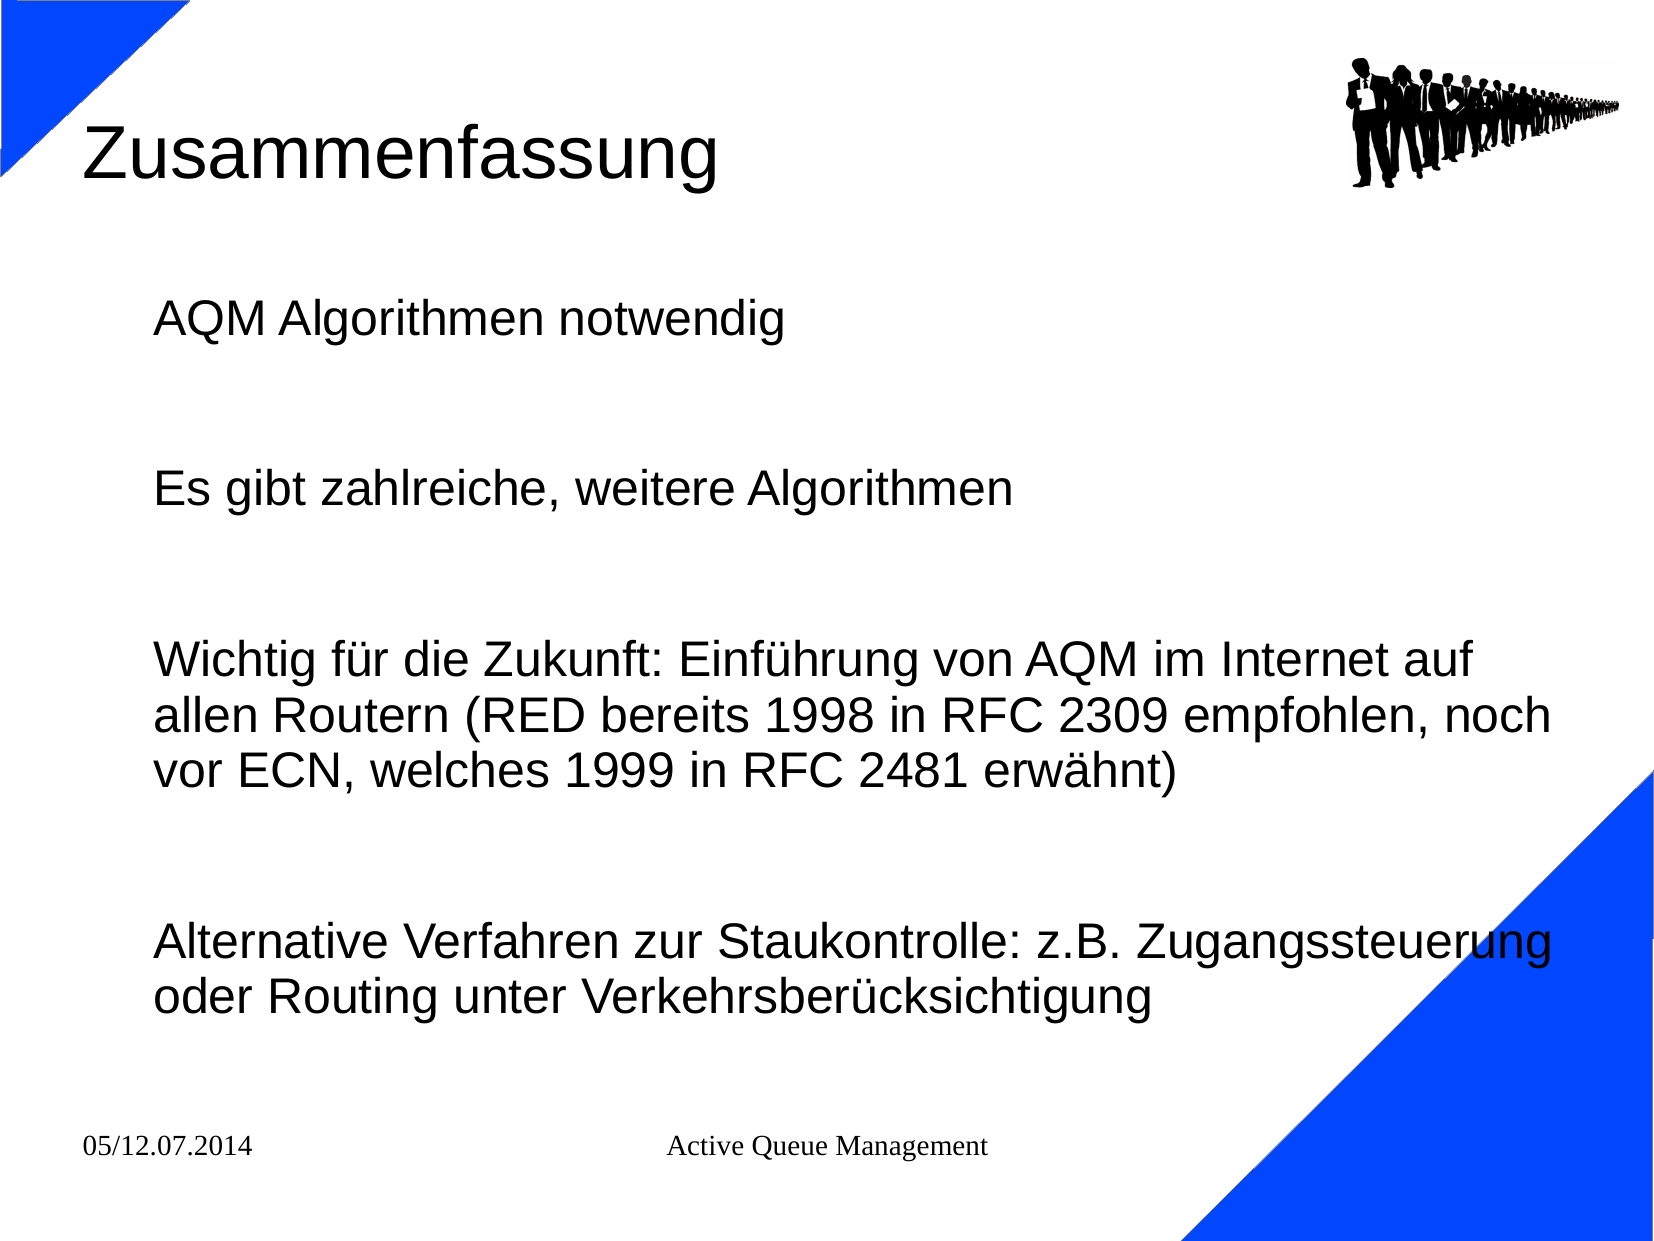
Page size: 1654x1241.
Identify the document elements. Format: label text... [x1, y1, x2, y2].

text_box [1180, 770, 1654, 1241]
list AQM Algorithmen notwendig Es gibt zahlreiche, weitere Algorithmen Wichtig für die Zukunft: Einführung von AQM im Internet auf allen Routern (RED bereits 1998 in RFC 2309 empfohlen, noch vor ECN, welches 1999 in RFC 2481 erwähnt) Alternative Verfahren zur Staukontrolle: z.B. Zugangssteuerung oder Routing unter Verkehrsberücksichtigung [82, 290, 1571, 1109]
text_box [0, 0, 190, 177]
picture [1346, 58, 1619, 188]
title Zusammenfassung [82, 49, 1571, 257]
